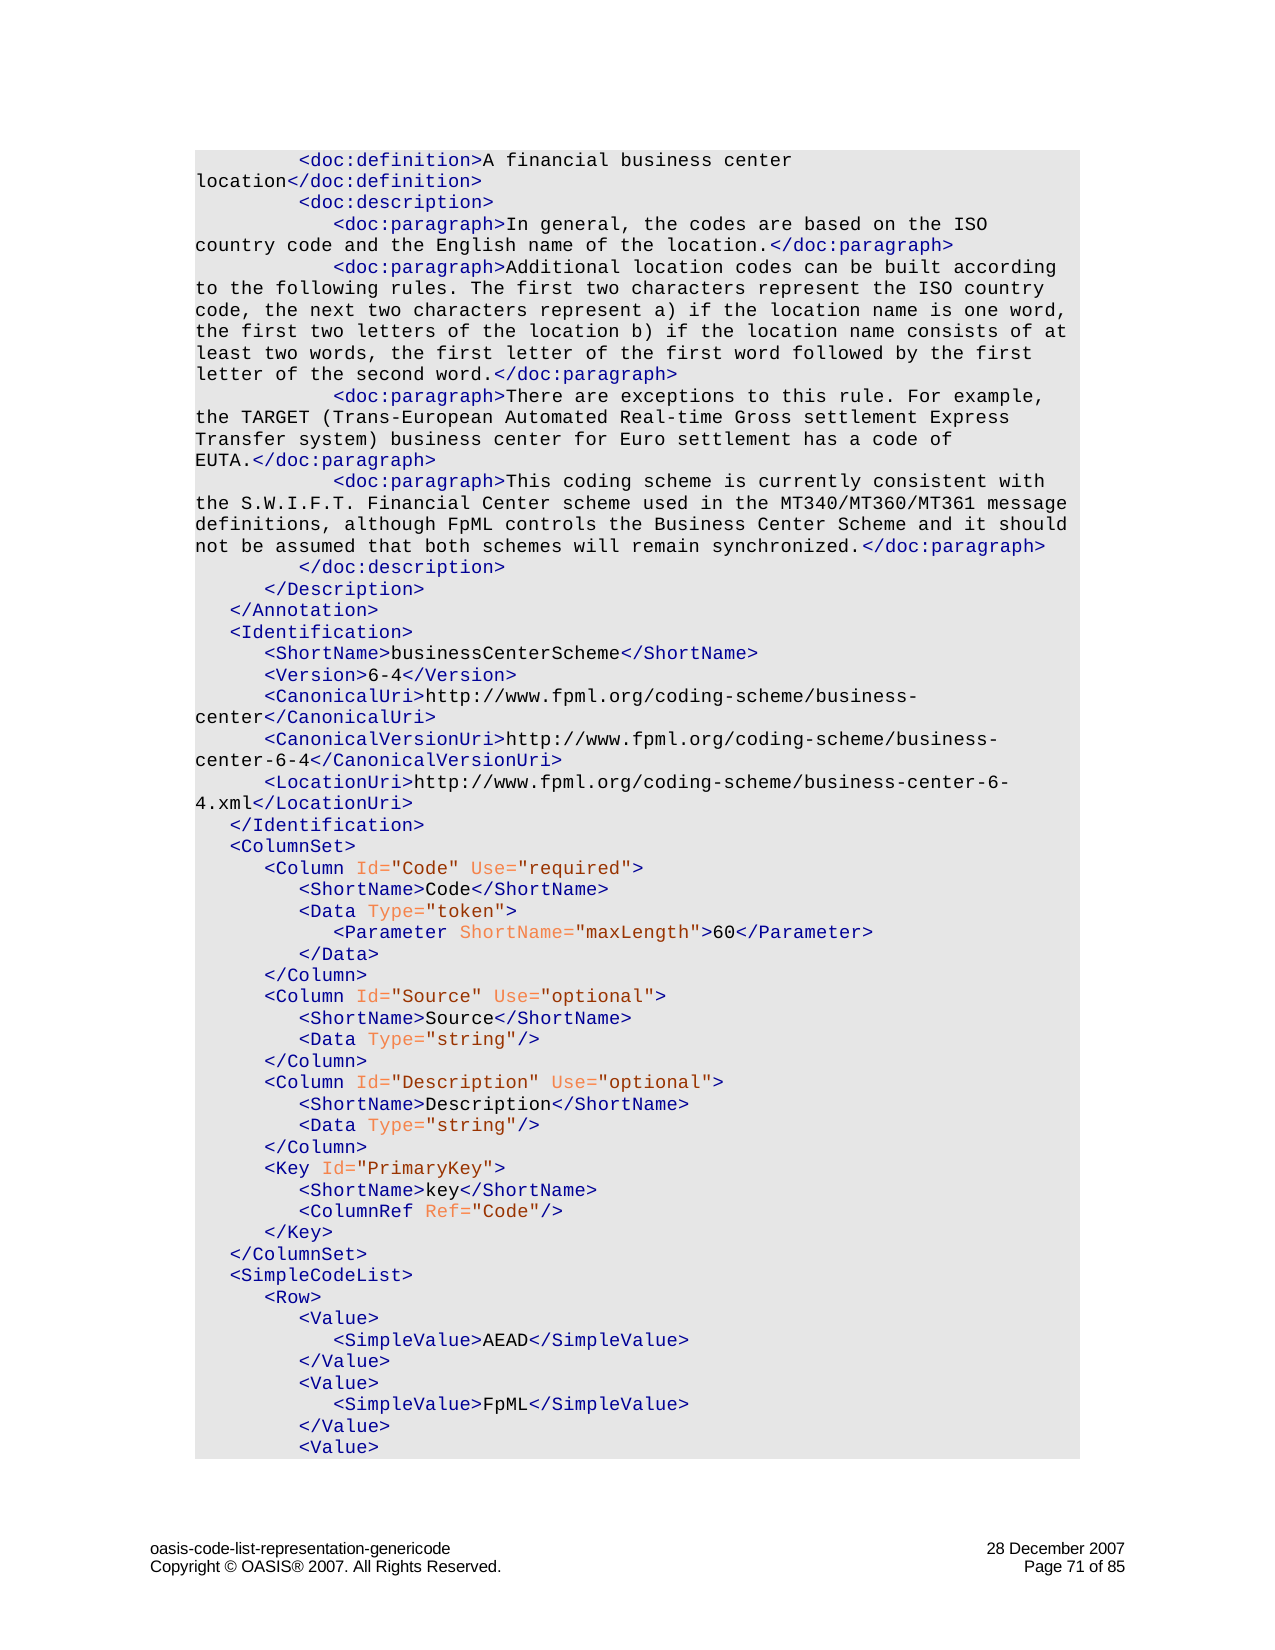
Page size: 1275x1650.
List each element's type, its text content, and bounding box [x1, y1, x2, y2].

text <ShortName>businessCenterScheme</ShortName> [195, 643, 1080, 665]
text <Version>6-4</Version> [195, 665, 1080, 686]
text <ColumnSet> [195, 837, 1080, 858]
text <CanonicalUri>http://www.fpml.org/coding-scheme/business-center</CanonicalUri> [195, 686, 1080, 729]
text <Value> [195, 1373, 1080, 1394]
text <SimpleValue>FpML</SimpleValue> [195, 1394, 1080, 1416]
text </Data> [195, 944, 1080, 965]
text <Value> [195, 1309, 1080, 1330]
text <doc:description> [195, 193, 1080, 214]
text <CanonicalVersionUri>http://www.fpml.org/coding-scheme/business-center-6-4</CanonicalVersionUri> [195, 729, 1080, 772]
text <doc:paragraph>There are exceptions to this rule. For example, the TARGET (Trans-European Automated Real-time Gross settlement Express Transfer system) business center for Euro settlement has a code of EUTA.</doc:paragraph> [195, 386, 1080, 472]
text <Parameter ShortName="maxLength">60</Parameter> [195, 922, 1080, 944]
text <ShortName>Source</ShortName> [195, 1008, 1080, 1030]
text <ShortName>Code</ShortName> [195, 879, 1080, 901]
text <doc:definition>A financial business center location</doc:definition> [195, 150, 1080, 193]
text </Column> [195, 1051, 1080, 1073]
text <Column Id="Description" Use="optional"> [195, 1073, 1080, 1094]
text </Column> [195, 965, 1080, 987]
text <ColumnRef Ref="Code"/> [195, 1201, 1080, 1223]
text </Identification> [195, 815, 1080, 837]
text <doc:paragraph>This coding scheme is currently consistent with the S.W.I.F.T. Financial Center scheme used in the MT340/MT360/MT361 message definitions, although FpML controls the Business Center Scheme and it should not be assumed that both schemes will remain synchronized.</doc:paragraph> [195, 472, 1080, 558]
text <Data Type="string"/> [195, 1116, 1080, 1137]
text </Value> [195, 1416, 1080, 1437]
text </Column> [195, 1137, 1080, 1158]
text </Key> [195, 1223, 1080, 1244]
text <Column Id="Code" Use="required"> [195, 858, 1080, 879]
text <SimpleValue>AEAD</SimpleValue> [195, 1330, 1080, 1352]
text <Identification> [195, 622, 1080, 643]
text </Description> [195, 579, 1080, 601]
text <Row> [195, 1287, 1080, 1309]
text <Value> [195, 1437, 1080, 1459]
text <Key Id="PrimaryKey"> [195, 1158, 1080, 1180]
text </Value> [195, 1352, 1080, 1373]
text <Column Id="Source" Use="optional"> [195, 987, 1080, 1008]
text <ShortName>Description</ShortName> [195, 1094, 1080, 1116]
text <Data Type="string"/> [195, 1030, 1080, 1051]
text <LocationUri>http://www.fpml.org/coding-scheme/business-center-6-4.xml</LocationUri> [195, 772, 1080, 815]
text <doc:paragraph>Additional location codes can be built according to the following rules. The first two characters represent the ISO country code, the next two characters represent a) if the location name is one word, the first two letters of the location b) if the location name consists of at least two words, the first letter of the first word followed by the first letter of the second word.</doc:paragraph> [195, 257, 1080, 386]
text </Annotation> [195, 601, 1080, 622]
text <doc:paragraph>In general, the codes are based on the ISO country code and the English name of the location.</doc:paragraph> [195, 214, 1080, 257]
text <SimpleCodeList> [195, 1266, 1080, 1287]
text </doc:description> [195, 558, 1080, 579]
text </ColumnSet> [195, 1244, 1080, 1266]
text <ShortName>key</ShortName> [195, 1180, 1080, 1201]
text <Data Type="token"> [195, 901, 1080, 922]
